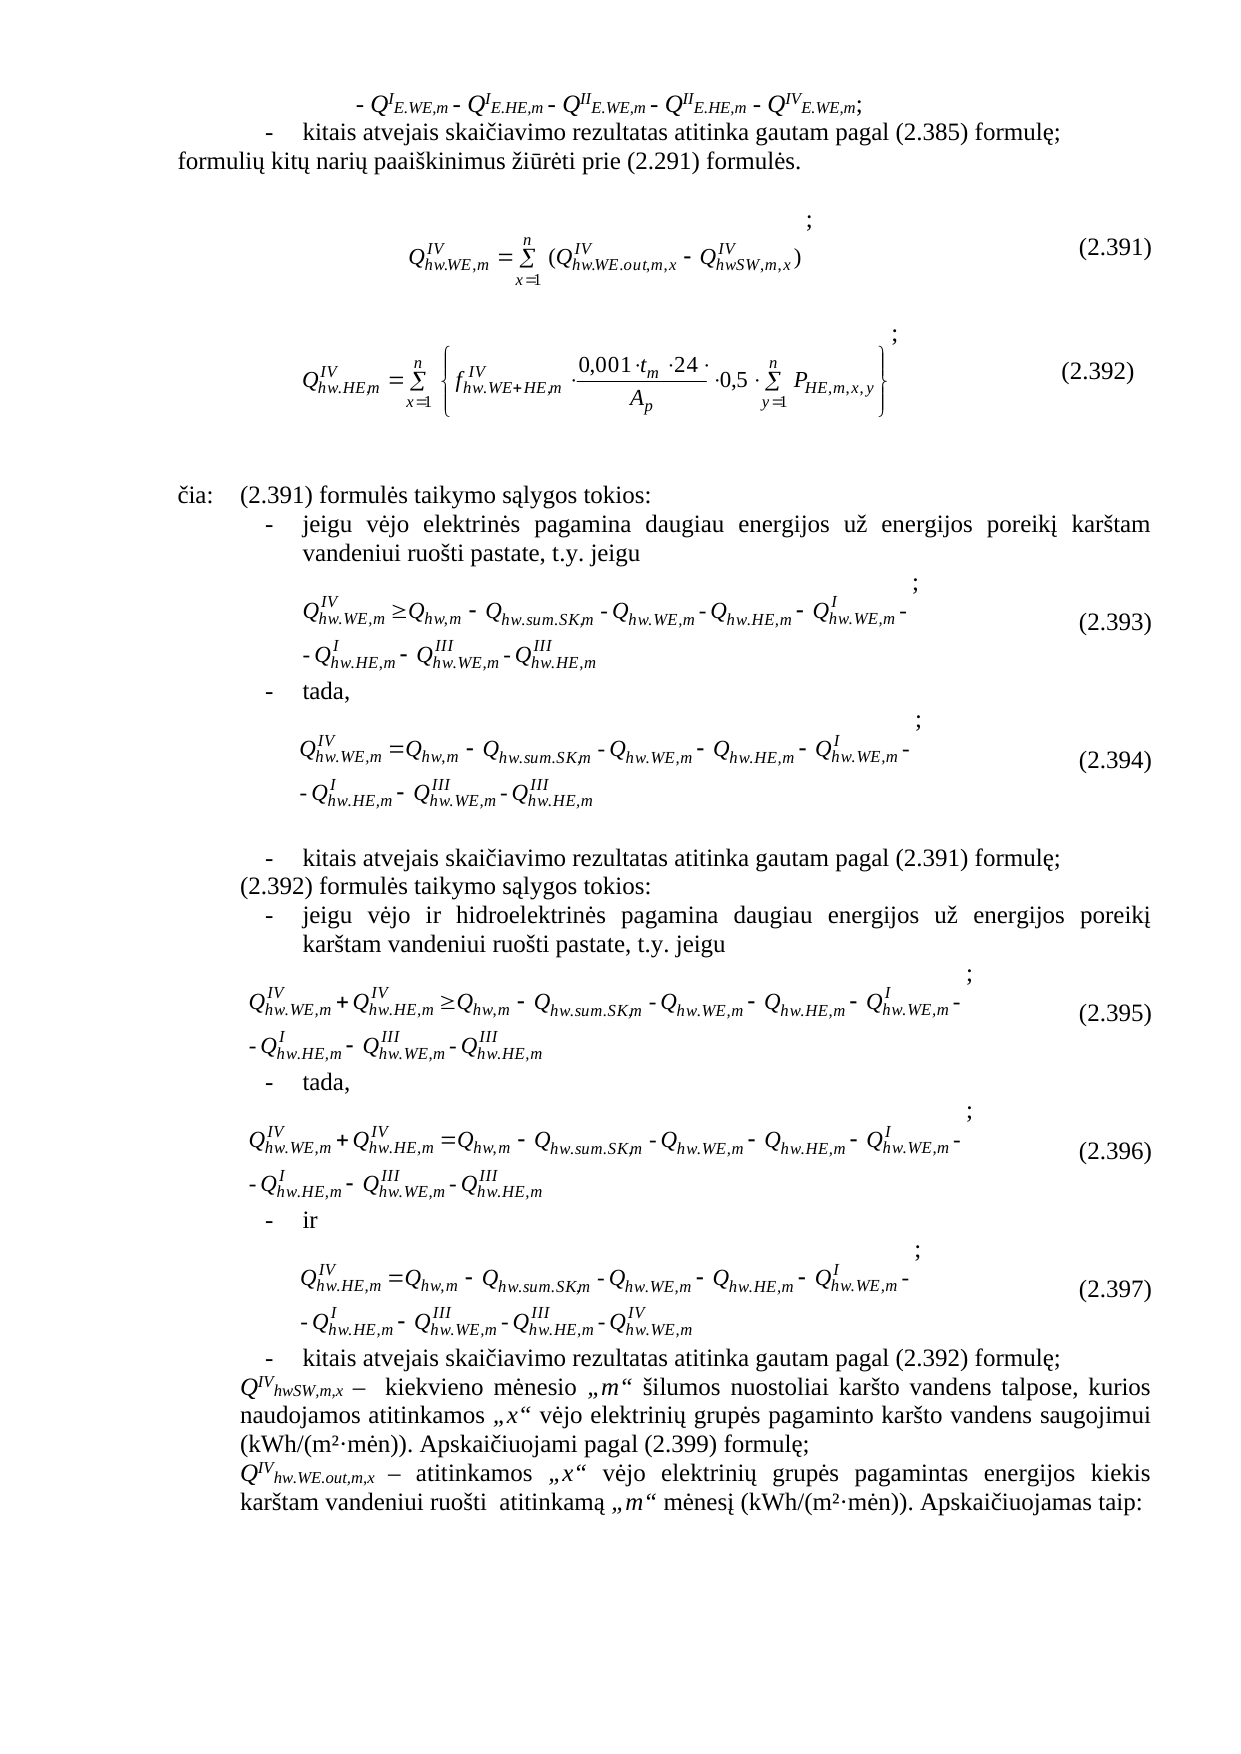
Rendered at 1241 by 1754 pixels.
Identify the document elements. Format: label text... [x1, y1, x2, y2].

text formulių kitų narių paaiškinimus žiūrėti prie (2.291) formulės. [177, 146, 1151, 175]
table_header (2.396) [1052, 1096, 1163, 1205]
text (2.392) formulės taikymo sąlygos tokios: [240, 871, 1151, 900]
table_header ; [166, 705, 1052, 814]
table_header (2.392) [1020, 318, 1151, 423]
table_header (2.391) [1052, 204, 1163, 289]
text - jeigu vėjo elektrinės pagamina daugiau energijos už energijos poreikį karštam vandeniui ruošti pastate, t.y. jeigu [265, 509, 1151, 567]
text - tada, [265, 676, 1151, 704]
table_header ; [166, 204, 1052, 289]
table_header (2.395) [1052, 958, 1163, 1067]
table_header (2.393) [1052, 567, 1163, 676]
text QIVhw.WE.out,m,x – atitinkamos „x“ vėjo elektrinių grupės pagamintas energijos kiekis karštam vandeniui ruošti atitinkamą „m“ mėnesį (kWh/(m²·mėn)). Apskaičiuojamas taip: [240, 1458, 1151, 1515]
table_header ; [166, 1096, 1052, 1205]
text - tada, [265, 1067, 1151, 1096]
text - jeigu vėjo ir hidroelektrinės pagamina daugiau energijos už energijos poreikį karštam vandeniui ruošti pastate, t.y. jeigu [265, 900, 1151, 958]
text - kitais atvejais skaičiavimo rezultatas atitinka gautam pagal (2.392) formulę; [265, 1343, 1151, 1372]
text QIVhwSW,m,x – kiekvieno mėnesio „m“ šilumos nuostoliai karšto vandens talpose, kurios naudojamos atitinkamos „x“ vėjo elektrinių grupės pagaminto karšto vandens saugojimui (kWh/(m²·mėn)). Apskaičiuojami pagal (2.399) formulę; [240, 1372, 1151, 1458]
table_header ; [177, 318, 1020, 423]
table_header (2.394) [1052, 705, 1163, 814]
table_header ; [166, 567, 1052, 676]
table_header [1052, 89, 1163, 117]
text - ir [265, 1205, 1151, 1234]
table_header ; [166, 958, 1052, 1067]
text - kitais atvejais skaičiavimo rezultatas atitinka gautam pagal (2.391) formulę; [265, 843, 1151, 871]
table_header - QIE.WE,m - QIE.HE,m - QIIE.WE,m - QIIE.HE,m - QIVE.WE,m; [166, 89, 1052, 117]
text čia: (2.391) formulės taikymo sąlygos tokios: [177, 480, 1151, 509]
table_header ; [166, 1234, 1052, 1343]
table_header (2.397) [1052, 1234, 1163, 1343]
text - kitais atvejais skaičiavimo rezultatas atitinka gautam pagal (2.385) formulę; [265, 117, 1151, 146]
